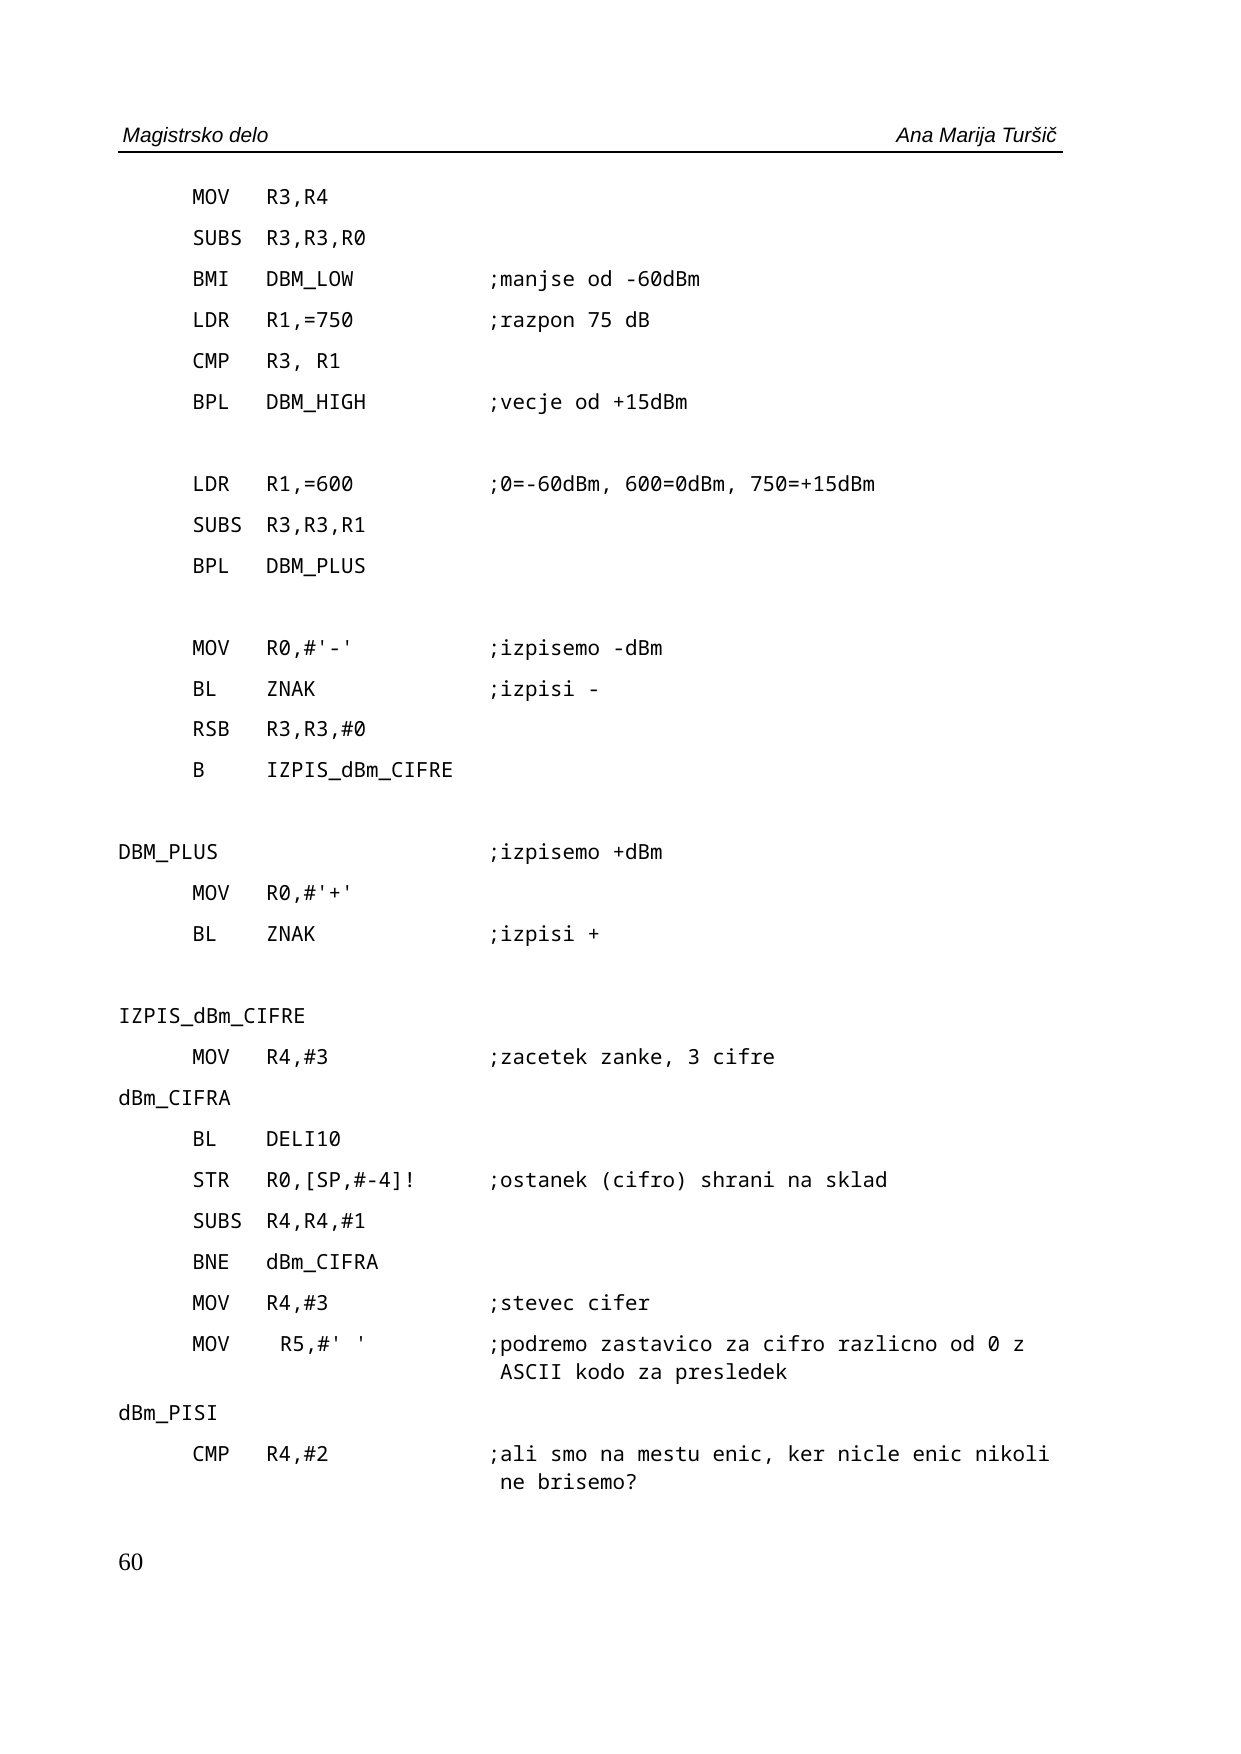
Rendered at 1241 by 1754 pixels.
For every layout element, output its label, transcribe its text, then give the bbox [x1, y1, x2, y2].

text dBm_PISI [118, 1398, 1063, 1426]
text LDR R1,=750 ;razpon 75 dB [118, 305, 1063, 334]
text MOV R0,#'+' [118, 878, 1063, 907]
text BL DELI10 [118, 1124, 1063, 1152]
text BPL DBM_HIGH ;vecje od +15dBm [118, 387, 1063, 416]
text SUBS R3,R3,R0 [118, 223, 1063, 252]
text MOV R3,R4 [118, 182, 1063, 211]
text CMP R4,#2 ;ali smo na mestu enic, ker nicle enic nikoli ne brisemo? [118, 1439, 1063, 1496]
text IZPIS_dBm_CIFRE [118, 1001, 1063, 1029]
text B IZPIS_dBm_CIFRE [118, 756, 1063, 784]
text SUBS R3,R3,R1 [118, 510, 1063, 538]
text BL ZNAK ;izpisi + [118, 919, 1063, 948]
text MOV R5,#' ' ;podremo zastavico za cifro razlicno od 0 z ASCII kodo za presledek [118, 1329, 1063, 1386]
text LDR R1,=600 ;0=-60dBm, 600=0dBm, 750=+15dBm [118, 469, 1063, 497]
text BPL DBM_PLUS [118, 551, 1063, 579]
text MOV R0,#'-' ;izpisemo -dBm [118, 633, 1063, 661]
text BNE dBm_CIFRA [118, 1247, 1063, 1275]
text STR R0,[SP,#-4]! ;ostanek (cifro) shrani na sklad [118, 1165, 1063, 1193]
text dBm_CIFRA [118, 1083, 1063, 1111]
text BL ZNAK ;izpisi - [118, 674, 1063, 702]
text MOV R4,#3 ;zacetek zanke, 3 cifre [118, 1042, 1063, 1071]
text MOV R4,#3 ;stevec cifer [118, 1288, 1063, 1316]
text SUBS R4,R4,#1 [118, 1206, 1063, 1234]
text DBM_PLUS ;izpisemo +dBm [118, 837, 1063, 866]
text BMI DBM_LOW ;manjse od -60dBm [118, 264, 1063, 293]
text RSB R3,R3,#0 [118, 714, 1063, 743]
text CMP R3, R1 [118, 346, 1063, 374]
